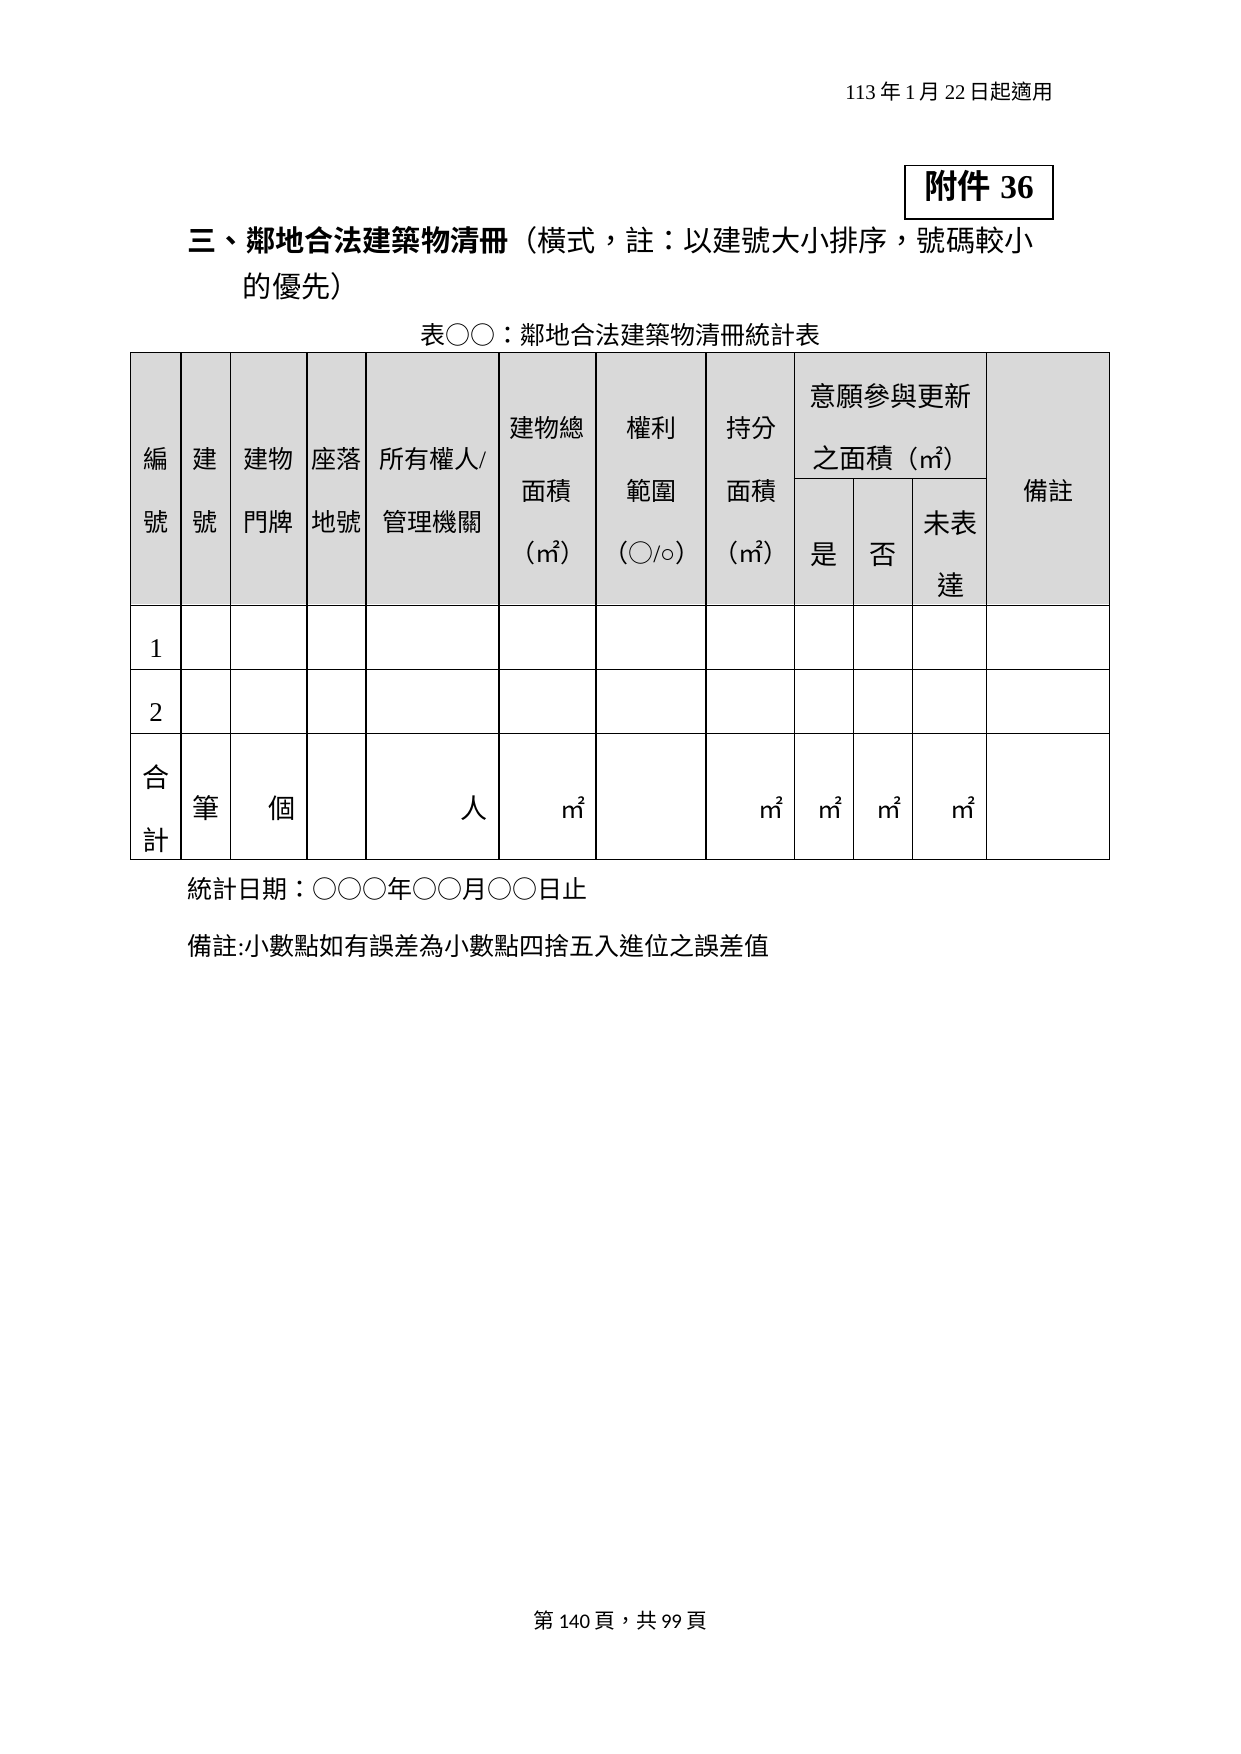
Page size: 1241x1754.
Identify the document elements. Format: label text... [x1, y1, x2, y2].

table_cell ㎡ [707, 734, 794, 859]
table_cell [707, 670, 794, 733]
table_cell [231, 670, 306, 733]
table_cell [597, 734, 705, 859]
table_cell [795, 606, 853, 669]
table_cell [182, 606, 230, 669]
table_header 建 號 [182, 353, 230, 604]
table_cell 人 [367, 734, 498, 859]
table_cell [854, 670, 912, 733]
table_cell [308, 670, 365, 733]
table_cell ㎡ [795, 734, 853, 859]
table_cell [308, 606, 365, 669]
table_header 建物總面積 （㎡） [500, 353, 595, 604]
table_cell [597, 606, 705, 669]
text 統計日期：○○○年○○月○○日止 [187, 860, 1053, 906]
table_cell 個 [231, 734, 306, 859]
table_cell 2 [131, 670, 180, 733]
table_cell [182, 670, 230, 733]
text 備註:小數點如有誤差為小數點四捨五入進位之誤差值 [187, 917, 1053, 962]
table_header 意願參與更新之面積（㎡） [795, 353, 986, 478]
table_cell [795, 670, 853, 733]
table_cell [987, 606, 1109, 669]
table_cell 筆 [182, 734, 230, 859]
table_header 所有權人/ 管理機關 [367, 353, 498, 604]
table_cell 合計 [131, 734, 180, 859]
table_cell [707, 606, 794, 669]
table_cell [597, 670, 705, 733]
table_header 權利 範圍 （○/○） [597, 353, 705, 604]
table_cell [987, 734, 1109, 859]
table_header 持分 面積（㎡） [707, 353, 794, 604]
table_cell [500, 606, 595, 669]
table_cell [308, 734, 365, 859]
table_cell ㎡ [500, 734, 595, 859]
table_cell [500, 670, 595, 733]
table_header 座落地號 [308, 353, 365, 604]
text 表○○：鄰地合法建築物清冊統計表 [187, 306, 1053, 352]
table_cell 1 [131, 606, 180, 669]
table_cell [367, 606, 498, 669]
table_cell [913, 670, 986, 733]
table_cell ㎡ [854, 734, 912, 859]
table_cell ㎡ [913, 734, 986, 859]
table_header 備註 [987, 353, 1109, 604]
table_header 編 號 [131, 353, 180, 604]
table_cell [231, 606, 306, 669]
text 三、鄰地合法建築物清冊（橫式，註：以建號大小排序，號碼較小的優先） [187, 214, 1053, 306]
table_cell [367, 670, 498, 733]
table_cell 是 [795, 479, 853, 604]
table_cell 否 [854, 479, 912, 604]
table_header 建物 門牌 [231, 353, 306, 604]
table_cell [913, 606, 986, 669]
table_cell [854, 606, 912, 669]
table_cell 未表達 [913, 479, 986, 604]
table_cell [987, 670, 1109, 733]
